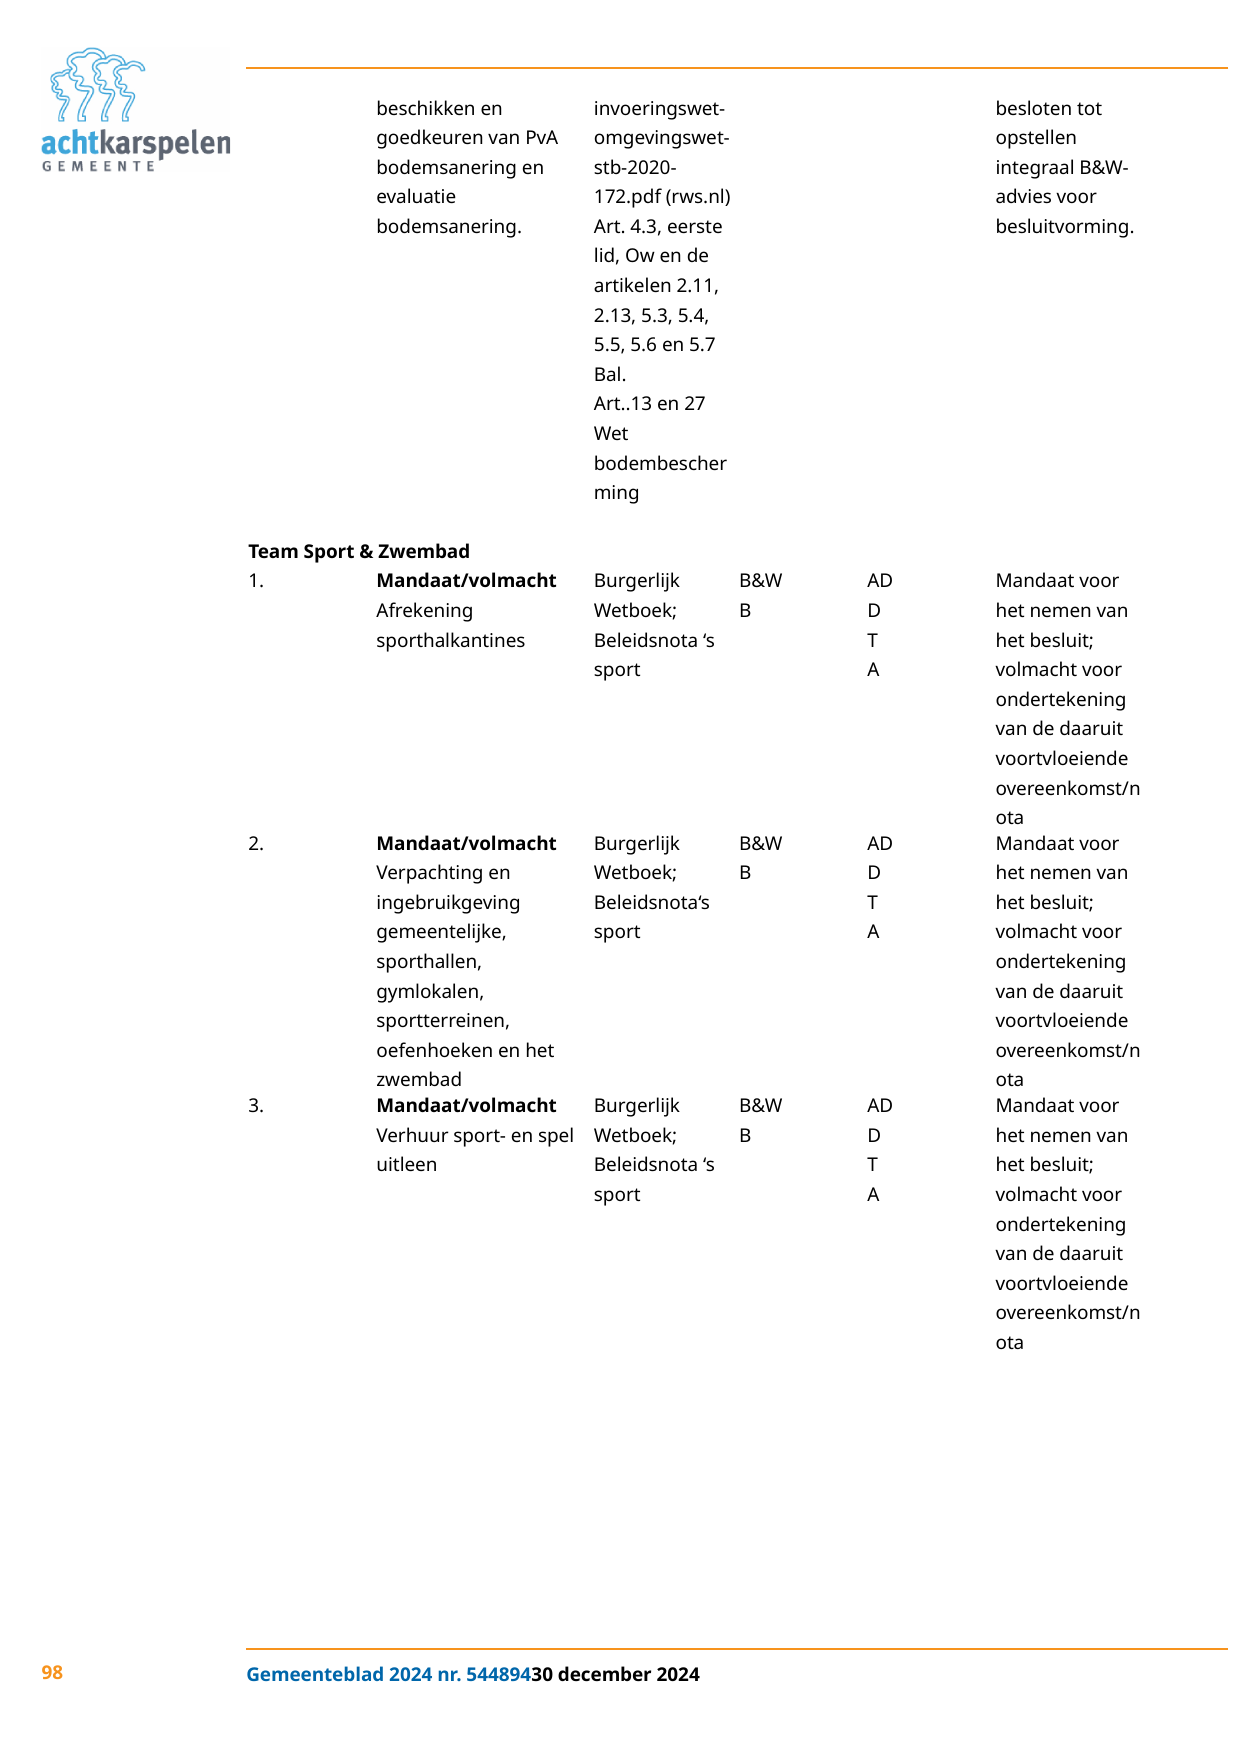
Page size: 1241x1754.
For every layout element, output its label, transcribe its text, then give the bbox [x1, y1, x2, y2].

table_header Mandaat/volmacht Afrekening sporthalkantines [376, 568, 594, 830]
table_cell Mandaat voor het nemen van het besluit; volmacht voor ondertekening van de daaruit voortvloeiende overeenkomst/nota [995, 830, 1152, 1092]
table_cell 2. [248, 830, 376, 1092]
table_cell Burgerlijk Wetboek; Beleidsnota‘s sport [594, 830, 739, 1092]
table_cell beschikken en goedkeuren van PvA bodemsanering en evaluatie bodemsanering. [376, 95, 594, 505]
table_cell Mandaat/volmacht Verpachting en ingebruikgeving gemeentelijke, sporthallen, gymlokalen, sportterreinen, oefenhoeken en het zwembad [376, 830, 594, 1092]
table_cell [867, 95, 995, 505]
table_cell B&W B [739, 830, 867, 1092]
table_cell Mandaat/volmacht Verhuur sport- en spel uitleen [376, 1093, 594, 1355]
table_cell besloten tot opstellen integraal B&W-advies voor besluitvorming. [995, 95, 1152, 505]
table_cell Burgerlijk Wetboek; Beleidsnota ‘s sport [594, 1093, 739, 1355]
table_cell invoeringswet-omgevingswet-stb-2020-172.pdf (rws.nl) Art. 4.3, eerste lid, Ow en de artikelen 2.11, 2.13, 5.3, 5.4, 5.5, 5.6 en 5.7 Bal. Art..13 en 27 Wet bodembescherming [594, 95, 739, 505]
table_cell B&W B [739, 1093, 867, 1355]
table_header AD D T A [867, 568, 995, 830]
text Team Sport & Zwembad [248, 538, 1152, 564]
table_cell [248, 95, 376, 505]
table_cell AD D T A [867, 1093, 995, 1355]
table_cell AD D T A [867, 830, 995, 1092]
picture [41, 47, 231, 172]
table_cell [739, 95, 867, 505]
table_cell 3. [248, 1093, 376, 1355]
table_header B&W B [739, 568, 867, 830]
table_header 1. [248, 568, 376, 830]
table_header Burgerlijk Wetboek; Beleidsnota ‘s sport [594, 568, 739, 830]
table_cell Mandaat voor het nemen van het besluit; volmacht voor ondertekening van de daaruit voortvloeiende overeenkomst/nota [995, 1093, 1152, 1355]
table_header Mandaat voor het nemen van het besluit; volmacht voor ondertekening van de daaruit voortvloeiende overeenkomst/nota [995, 568, 1152, 830]
